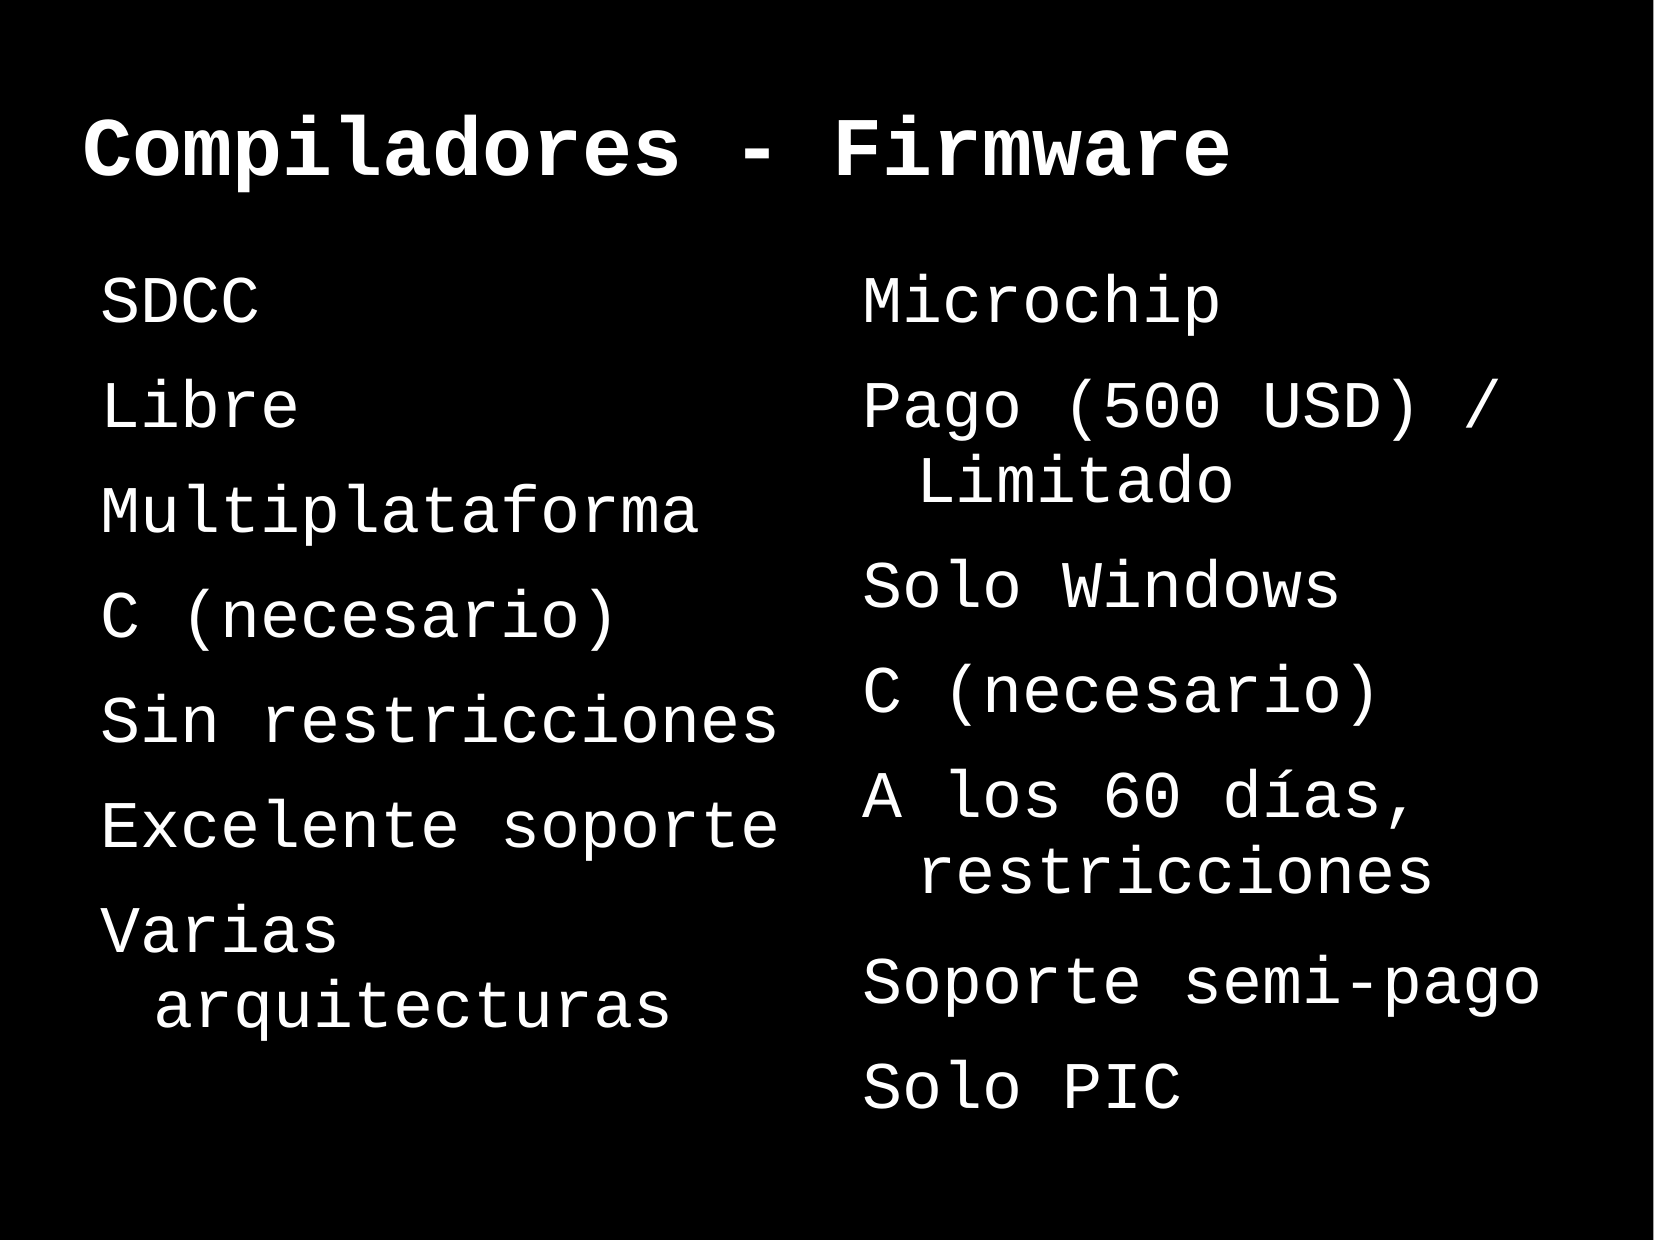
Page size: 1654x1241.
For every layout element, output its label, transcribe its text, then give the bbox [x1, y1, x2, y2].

list Microchip Pago (500 USD) / Limitado Solo Windows C (necesario) A los 60 días, restricciones Soporte semi-pago Solo PIC [845, 266, 1572, 1205]
list SDCC Libre Multiplataforma C (necesario) Sin restricciones Excelente soporte Varias arquitecturas [82, 266, 809, 1200]
title Compiladores - Firmware [82, 49, 1571, 257]
